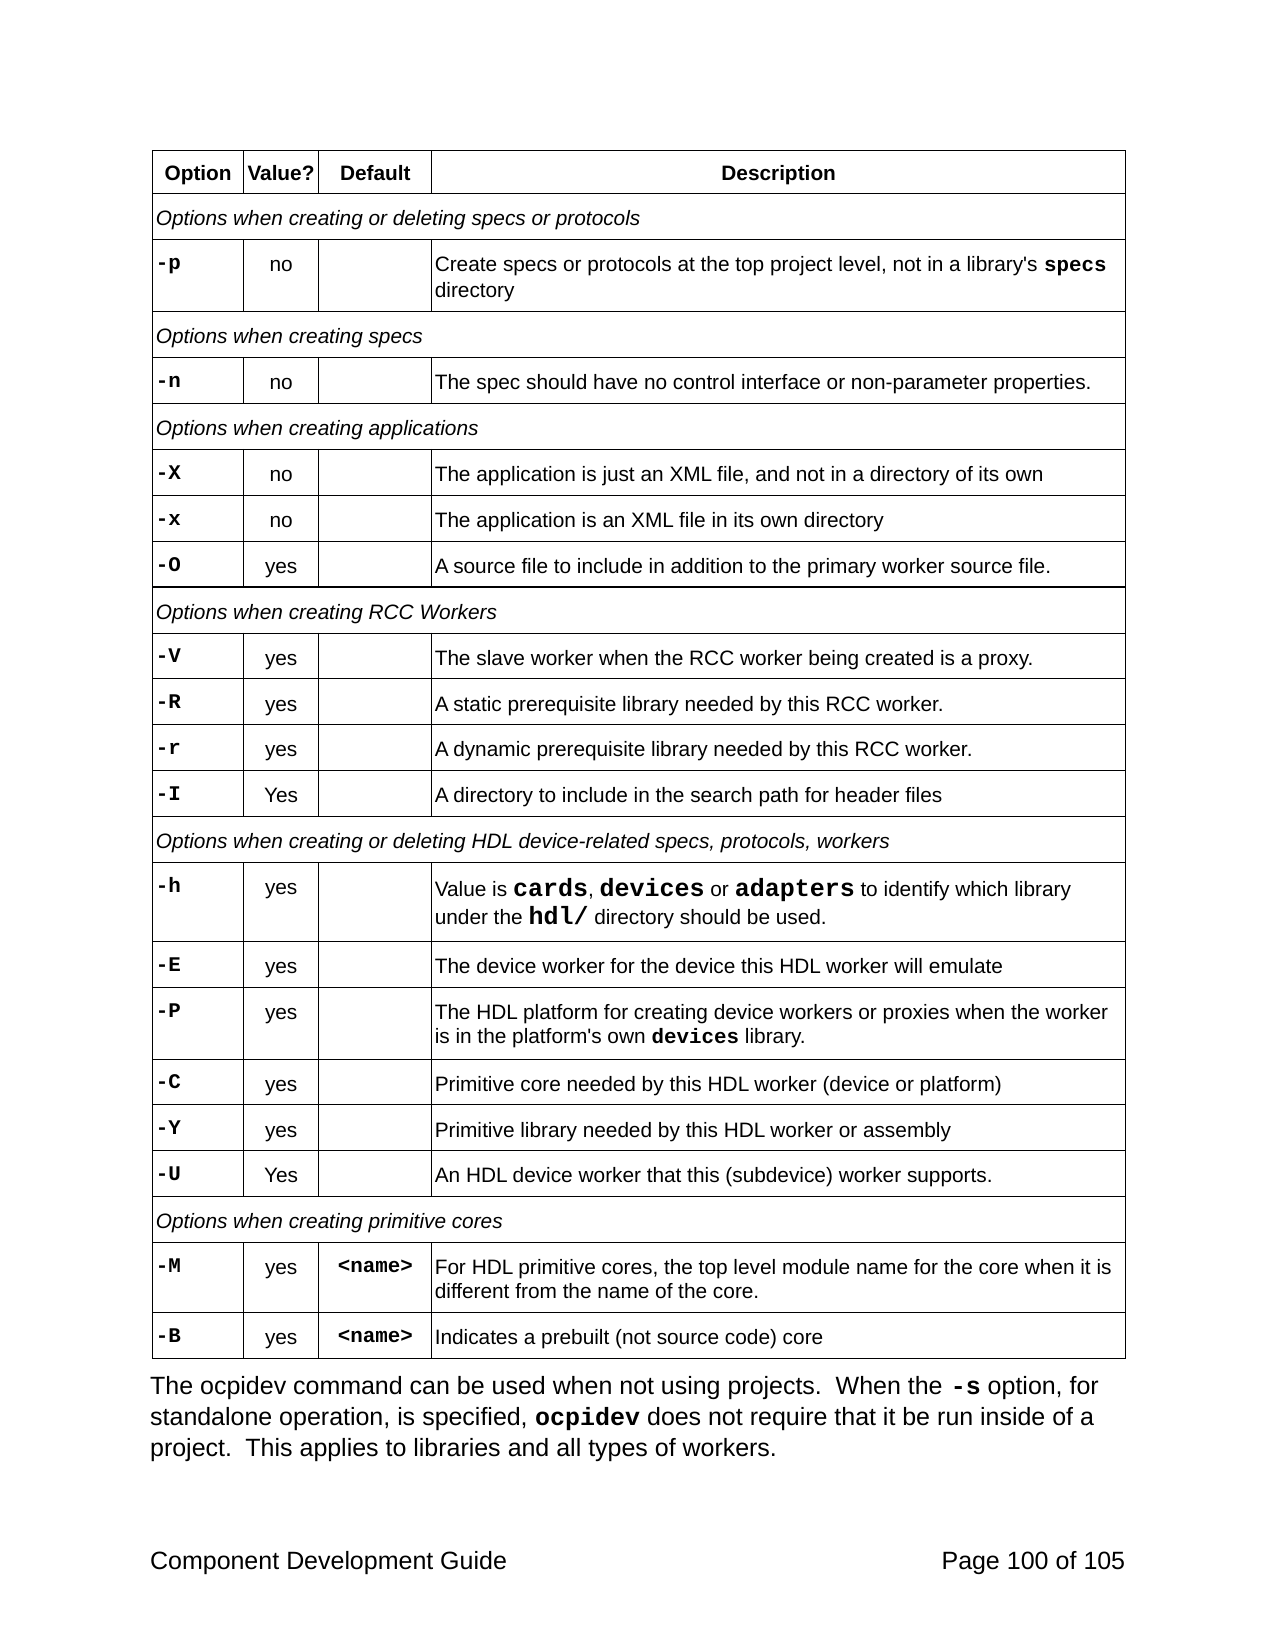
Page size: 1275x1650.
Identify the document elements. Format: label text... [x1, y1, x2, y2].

table_header Description [432, 151, 1125, 193]
table_cell An HDL device worker that this (subdevice) worker supports. [432, 1151, 1125, 1196]
table_cell yes [244, 1313, 318, 1358]
table_header Option [153, 151, 243, 193]
table_cell -V [153, 634, 243, 678]
table_cell yes [244, 942, 318, 987]
table_cell A static prerequisite library needed by this RCC worker. [432, 679, 1125, 724]
table_cell -n [153, 358, 243, 403]
table_cell The application is just an XML file, and not in a directory of its own [432, 450, 1125, 494]
table_cell Primitive core needed by this HDL worker (device or platform) [432, 1060, 1125, 1104]
table_cell yes [244, 1105, 318, 1150]
table_cell Create specs or protocols at the top project level, not in a library's specs directory [432, 240, 1125, 311]
table_cell -r [153, 725, 243, 770]
table_cell [319, 725, 431, 770]
table_cell no [244, 240, 318, 311]
table_cell The spec should have no control interface or non-parameter properties. [432, 358, 1125, 403]
table_cell [319, 679, 431, 724]
table_cell <name> [319, 1313, 431, 1358]
table_cell Options when creating or deleting specs or protocols [153, 194, 1125, 239]
table_cell Options when creating primitive cores [153, 1197, 1125, 1242]
table_cell -R [153, 679, 243, 724]
table_cell yes [244, 1060, 318, 1104]
table_cell [319, 771, 431, 816]
table_cell no [244, 496, 318, 541]
table_cell no [244, 450, 318, 494]
table_cell Yes [244, 1151, 318, 1196]
table_cell A directory to include in the search path for header files [432, 771, 1125, 816]
table_cell For HDL primitive cores, the top level module name for the core when it is different from the name of the core. [432, 1243, 1125, 1312]
table_cell [319, 496, 431, 541]
table_cell [319, 988, 431, 1058]
table_cell yes [244, 542, 318, 586]
table_cell Options when creating specs [153, 312, 1125, 357]
table_cell -X [153, 450, 243, 494]
table_cell The HDL platform for creating device workers or proxies when the worker is in the platform's own devices library. [432, 988, 1125, 1058]
table_cell [319, 863, 431, 941]
table_cell The device worker for the device this HDL worker will emulate [432, 942, 1125, 987]
table_cell [319, 358, 431, 403]
table_header Value? [244, 151, 318, 193]
table_cell yes [244, 1243, 318, 1312]
text The ocpidev command can be used when not using projects. When the -s option, for standalone operation, is specified, ocpidev does not require that it be run inside of a project. This applies to libraries and all types of workers. [150, 1371, 1125, 1462]
table_cell yes [244, 634, 318, 678]
table_cell Options when creating applications [153, 404, 1125, 449]
table_cell -C [153, 1060, 243, 1104]
table_cell -x [153, 496, 243, 541]
table_cell yes [244, 863, 318, 941]
table_cell -M [153, 1243, 243, 1312]
table_cell Yes [244, 771, 318, 816]
table_cell [319, 542, 431, 586]
table_cell yes [244, 679, 318, 724]
table_cell Value is cards, devices or adapters to identify which library under the hdl/ directory should be used. [432, 863, 1125, 941]
table_cell Options when creating or deleting HDL device-related specs, protocols, workers [153, 817, 1125, 862]
table_cell The slave worker when the RCC worker being created is a proxy. [432, 634, 1125, 678]
table_cell -h [153, 863, 243, 941]
table_cell [319, 942, 431, 987]
table_cell -p [153, 240, 243, 311]
table_cell -U [153, 1151, 243, 1196]
table_cell [319, 450, 431, 494]
table_cell [319, 1151, 431, 1196]
table_cell [319, 240, 431, 311]
table_cell The application is an XML file in its own directory [432, 496, 1125, 541]
table_cell [319, 1060, 431, 1104]
table_cell -O [153, 542, 243, 586]
table_cell Options when creating RCC Workers [153, 588, 1125, 632]
table_cell -E [153, 942, 243, 987]
table_cell -Y [153, 1105, 243, 1150]
table_cell A dynamic prerequisite library needed by this RCC worker. [432, 725, 1125, 770]
table_cell yes [244, 725, 318, 770]
table_cell Primitive library needed by this HDL worker or assembly [432, 1105, 1125, 1150]
table_cell <name> [319, 1243, 431, 1312]
table_cell A source file to include in addition to the primary worker source file. [432, 542, 1125, 586]
table_cell [319, 1105, 431, 1150]
table_cell Indicates a prebuilt (not source code) core [432, 1313, 1125, 1358]
table_cell no [244, 358, 318, 403]
table_cell yes [244, 988, 318, 1058]
table_cell -P [153, 988, 243, 1058]
table_cell -B [153, 1313, 243, 1358]
table_cell [319, 634, 431, 678]
table_header Default [319, 151, 431, 193]
table_cell -I [153, 771, 243, 816]
